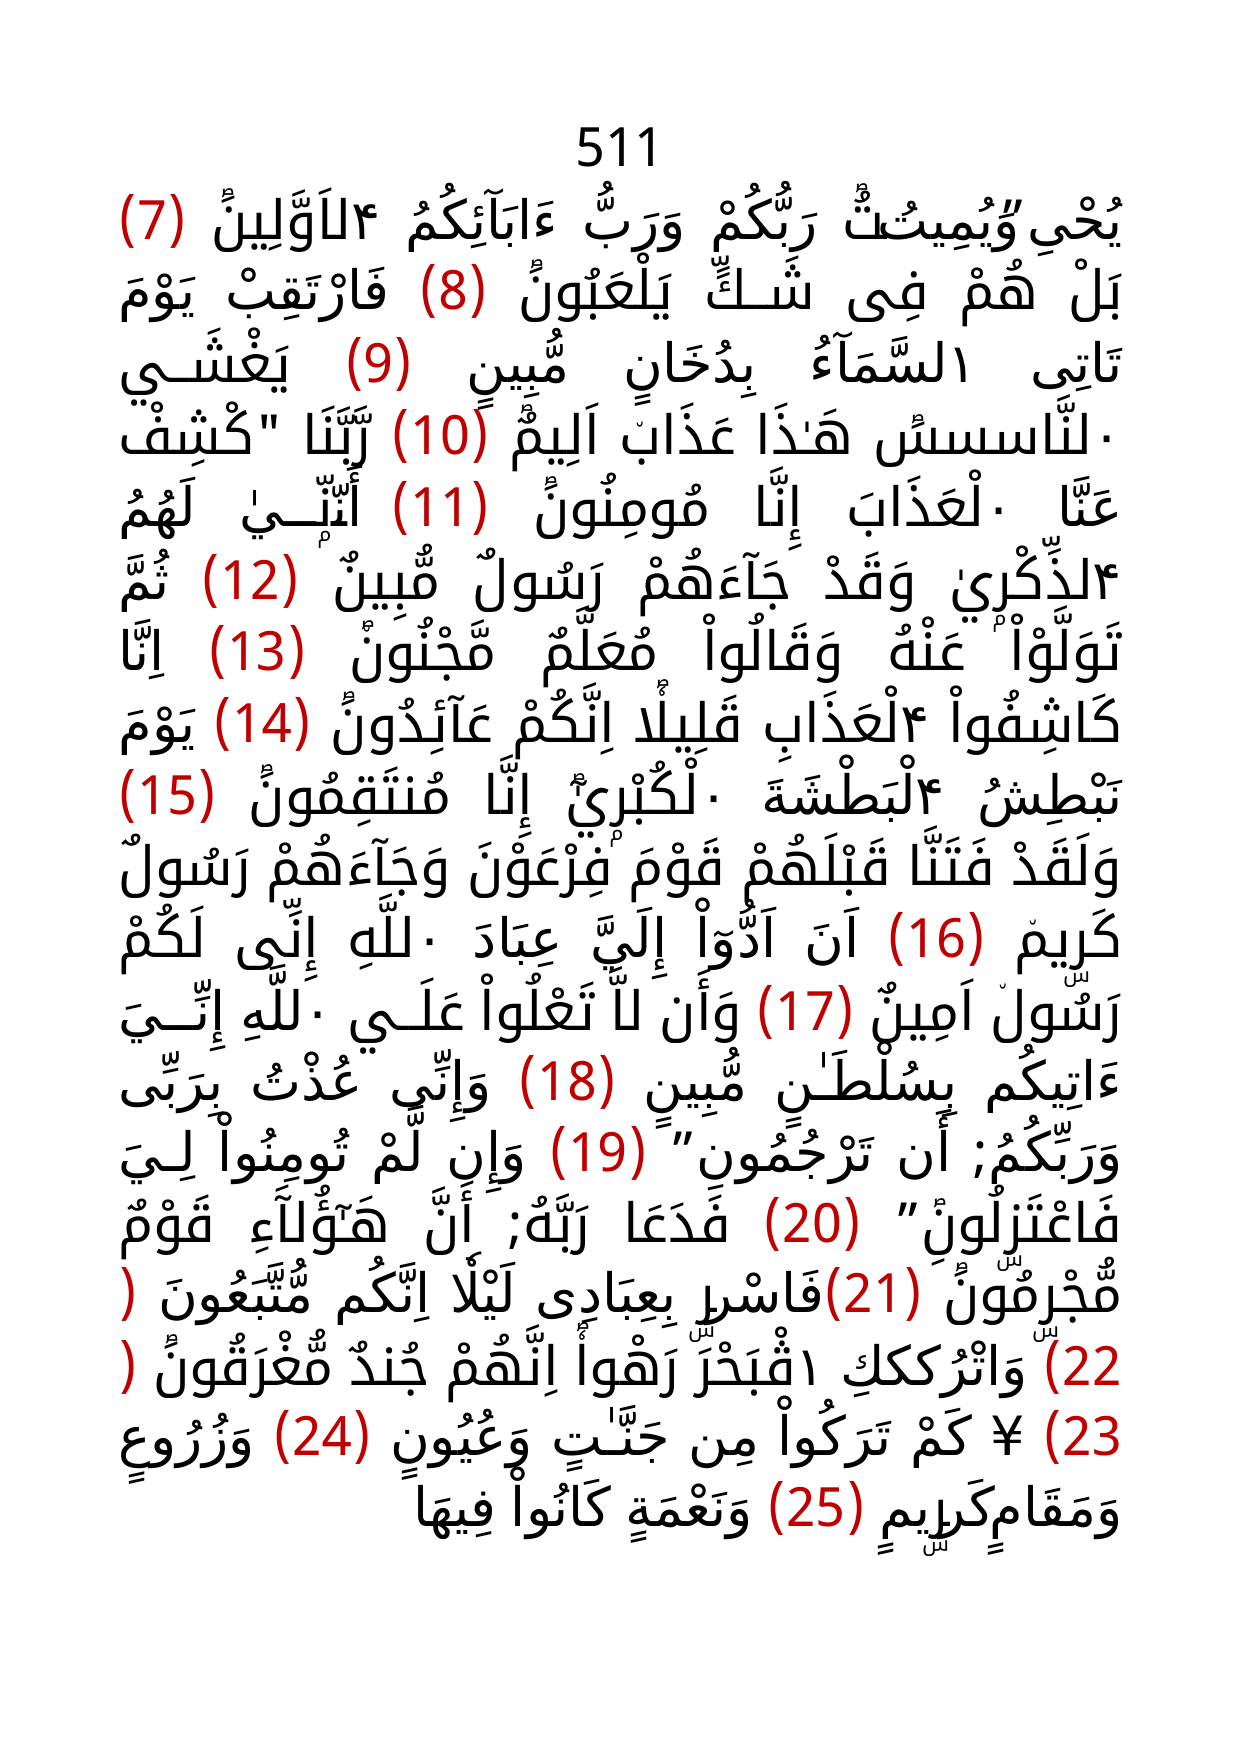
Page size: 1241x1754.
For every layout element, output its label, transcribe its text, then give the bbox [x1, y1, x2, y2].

text 511 [118, 118, 1122, 189]
text يُحْىِ” وَيُمِيتُؐ رَبُّكُمْ وَرَبُّ ءَابَآئِكُمُ ۴لاَوَّلِينَؐ (7) بَلْ هُمْ فِى شَــكٍّ يَلْعَبُونَؐ (8) فَارْتَقِبْ يَوْمَ تَاتِى ۱لسَّمَآءُ بِدُخَانٍ مُّبِينٍ (9) يَغْشَــي ۰لنَّاسسسَؐ هَـٰذَا عَذَاب٘ اَلِيمٌؐ (10) رَّبَّنَا "كْشِفْ عَنَّا ۰لْعَذَابَ إِنَّا مُومِنُونَؐ (11) أَنّۭــيٰ لَهُمُ ۴لذِّكْرۭيٰ وَقَدْ جَآءَهُمْ رَسُولٌ مُّبِينٌ (12) ثُمَّ تَوَلَّوْاْ عَنْهُ وَقَالُواْ مُعَلَّمٌ مَّجْنُون٘ؐ (13) اِنَّا كَاشِفُواْ ۴لْعَذَابِ قَلِيلٗؐا اِنَّكُمْ عَآئِدُونَؐ (14) يَوْمَ نَبْطِشُ ۴لْبَطْشَةَ ۰لْكُبْرۭيٰٓؐ إِنَّا مُنتَقِمُونَؐ (15) وَلَقَدْ فَتَنَّا قَبْلَهُمْ قَوْمَ فِرْعَوْنَ وَجَآءَهُمْ رَسُولٌ كَرۣيم٘ (16) اَنَ اَدُّوٓاْ إِلَيَّ عِبَادَ ۰للَّهِ إِنِّى لَكُمْ رَسُول٘ اَمِينٌ (17) وَأَن لاَّ تَعْلُواْ عَلَــي ۰للَّهِ إِنِّــيَ ءَاتِيكُم بِسُلْطَـٰنٍ مُّبِينٍ (18) وَإِنِّى عُذْتُ بِرَبِّى وَرَبِّكُمُ; أَن تَرْجُمُونِ” (19) وَإِن لَّمْ تُومِنُواْ لِـيَ فَاعْتَزۣلُونِؐ” (20) فَدَعَا رَبَّهُ; أَنَّ هَـٰٓؤُلآَءِ قَوْمٌ مُّجْرۣمُونَؐ (21) فَاسْرۣ بِعِبَادِى لَيْلٗا اِنَّكُم مُّتَّبَعُونَ (22) وَاتْرُكككِ ۱ڤْبَحْرَ رَهْواٗؐ اِنَّهُمْ جُندٌ مُّغْرَقُونَؐ (23) ¥ كَمْ تَرَكُواْ مِن جَنَّـٰتٍ وَعُيُونٍ (24) وَزُرُوعٍ وَمَقَامٍ كَرۣيمٍ (25) وَنَعْمَةٍ كَانُواْ فِيهَا [118, 189, 1122, 1548]
